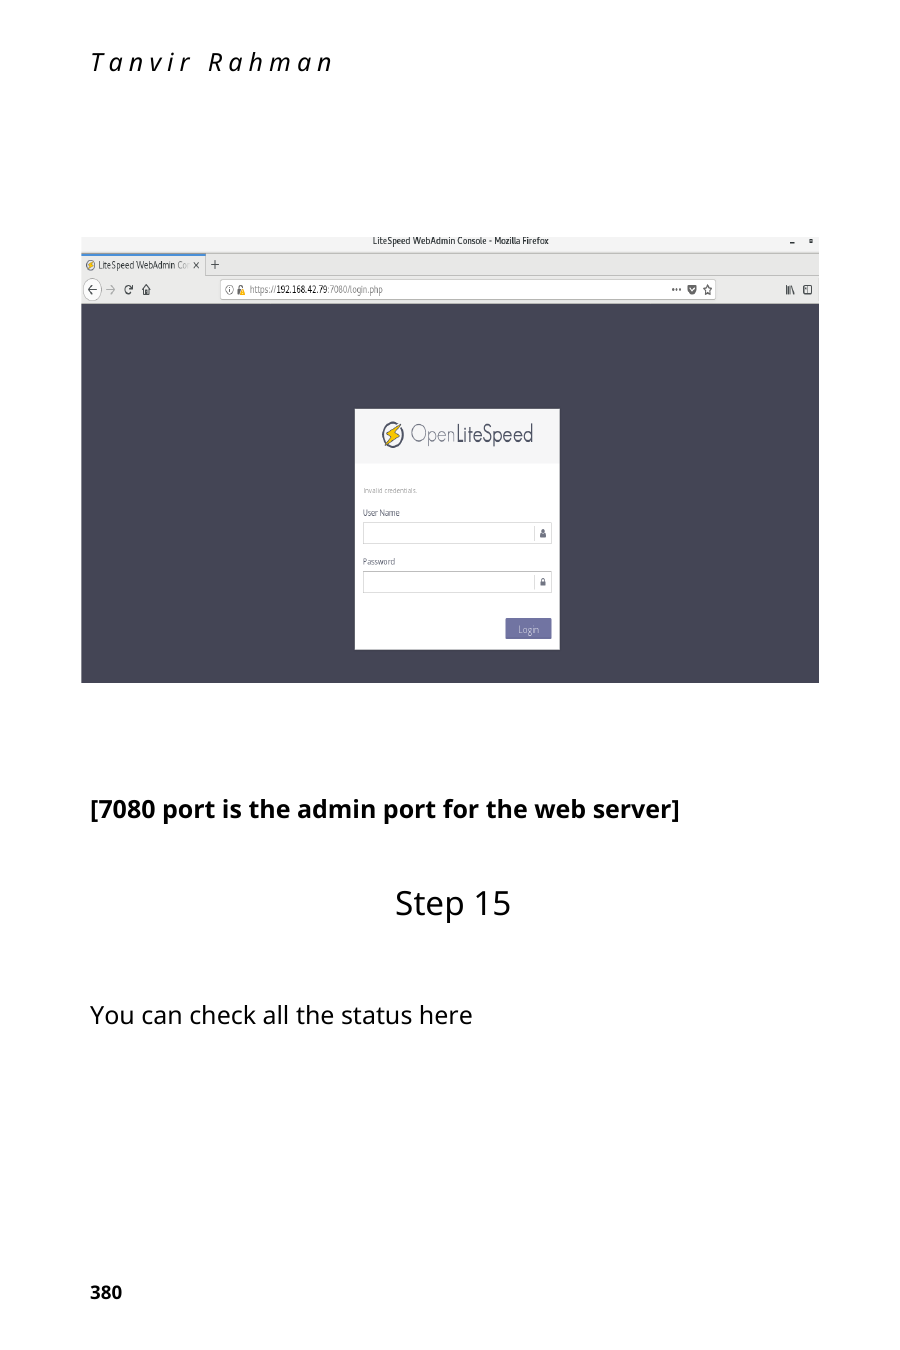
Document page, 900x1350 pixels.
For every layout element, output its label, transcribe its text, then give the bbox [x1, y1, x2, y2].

picture [81, 237, 819, 683]
text You can check all the status here [90, 998, 810, 1032]
text Step 15 [90, 880, 810, 926]
text [7080 port is the admin port for the web server] [90, 792, 810, 826]
